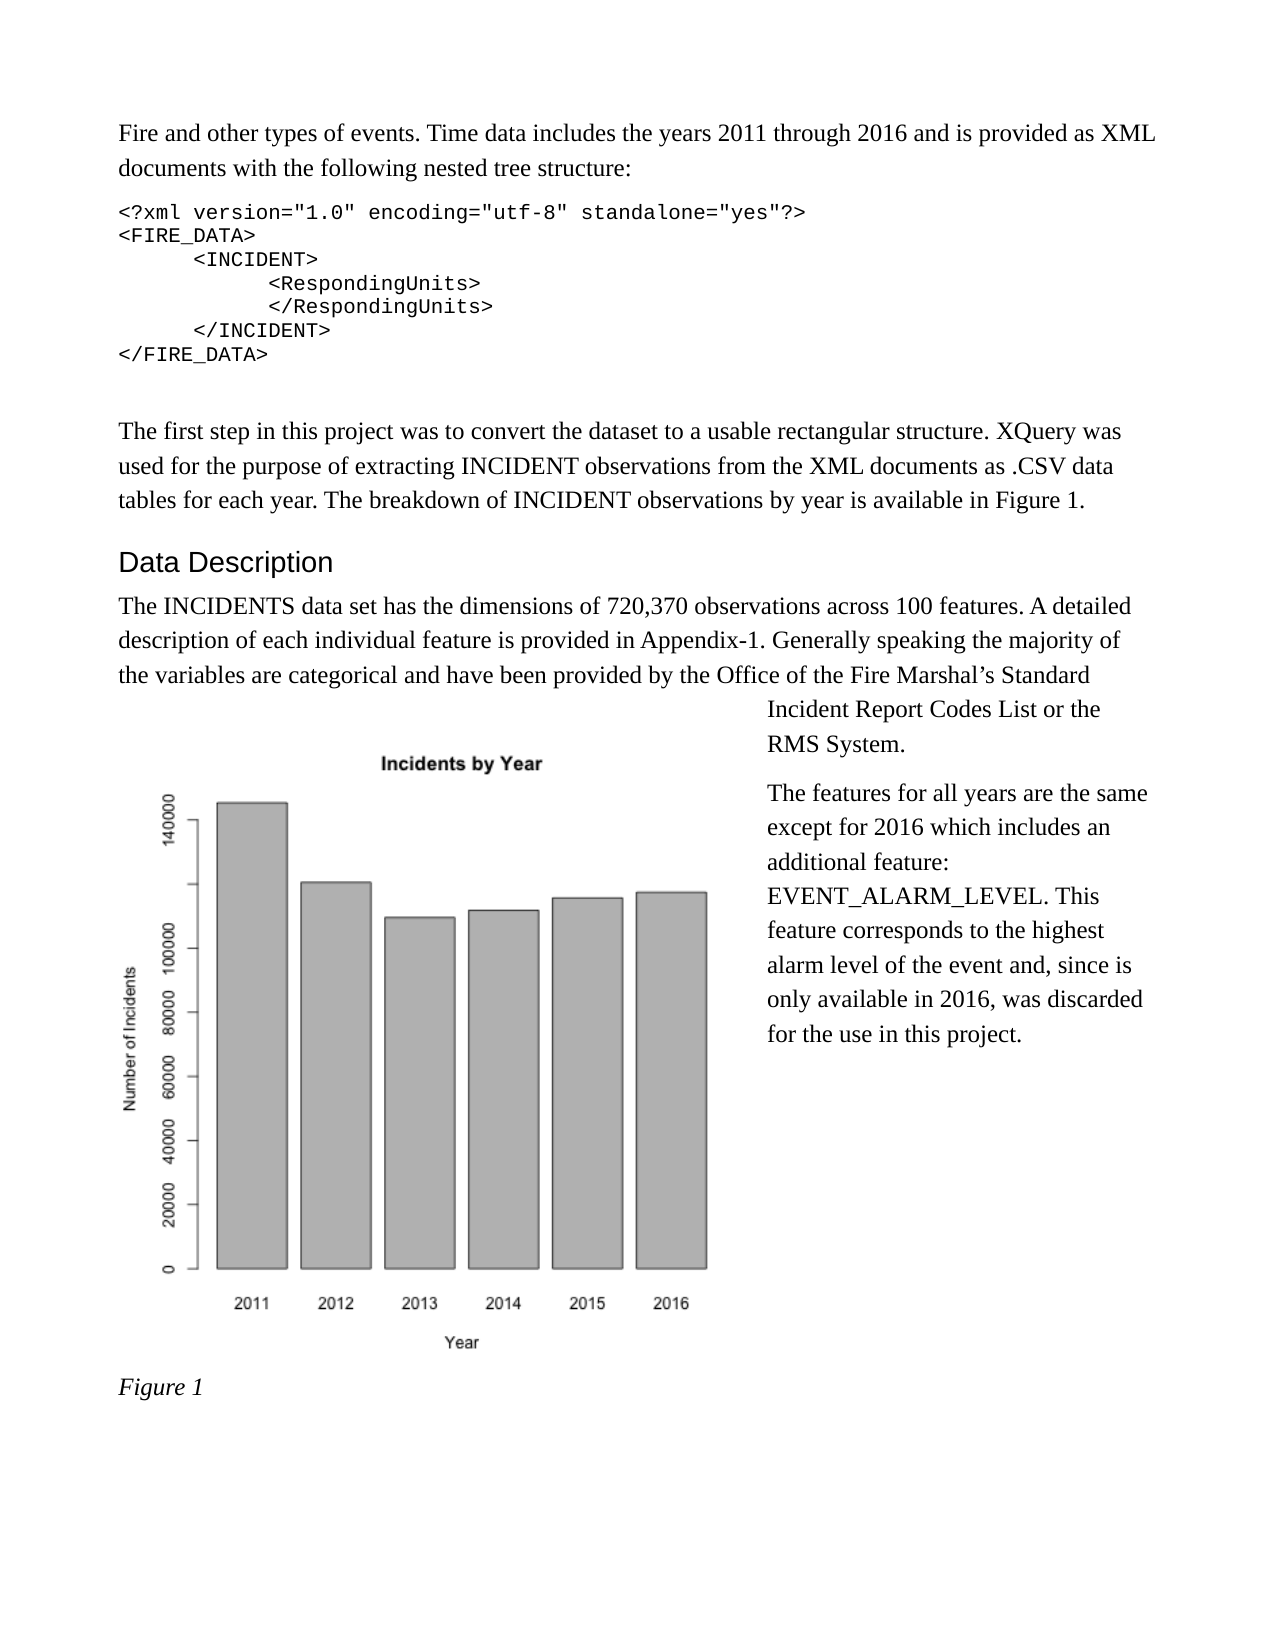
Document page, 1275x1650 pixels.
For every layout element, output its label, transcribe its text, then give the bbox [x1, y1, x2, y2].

text </FIRE_DATA> [118, 343, 1157, 367]
text <FIRE_DATA> [118, 225, 1157, 249]
text <?xml version="1.0" encoding="utf-8" standalone="yes"?> [118, 202, 1157, 225]
picture [118, 723, 767, 1373]
text <INCIDENT> [118, 249, 1157, 273]
text </RespondingUnits> [118, 296, 1157, 320]
text Figure 1 [118, 1373, 767, 1401]
text The first step in this project was to convert the dataset to a usable rectangular structure. XQuery was used for the purpose of extracting INCIDENT observations from the XML documents as .CSV data tables for each year. The breakdown of INCIDENT observations by year is available in Figure 1. [118, 416, 1157, 514]
text Fire and other types of events. Time data includes the years 2011 through 2016 and is provided as XML documents with the following nested tree structure: [118, 118, 1157, 181]
text The features for all years are the same except for 2016 which includes an additional feature: EVENT_ALARM_LEVEL. This feature corresponds to the highest alarm level of the event and, since is only available in 2016, was discarded for the use in this project. [767, 778, 1157, 1048]
text <RespondingUnits> [118, 273, 1157, 296]
subtitle Data Description [118, 545, 1157, 578]
text </INCIDENT> [118, 320, 1157, 343]
text The INCIDENTS data set has the dimensions of 720,370 observations across 100 features. A detailed description of each individual feature is provided in Appendix-1. Generally speaking the majority of the variables are categorical and have been provided by the Office of the Fire Marshal’s Standard Incident Report Codes List or the RMS System. [118, 591, 1157, 757]
